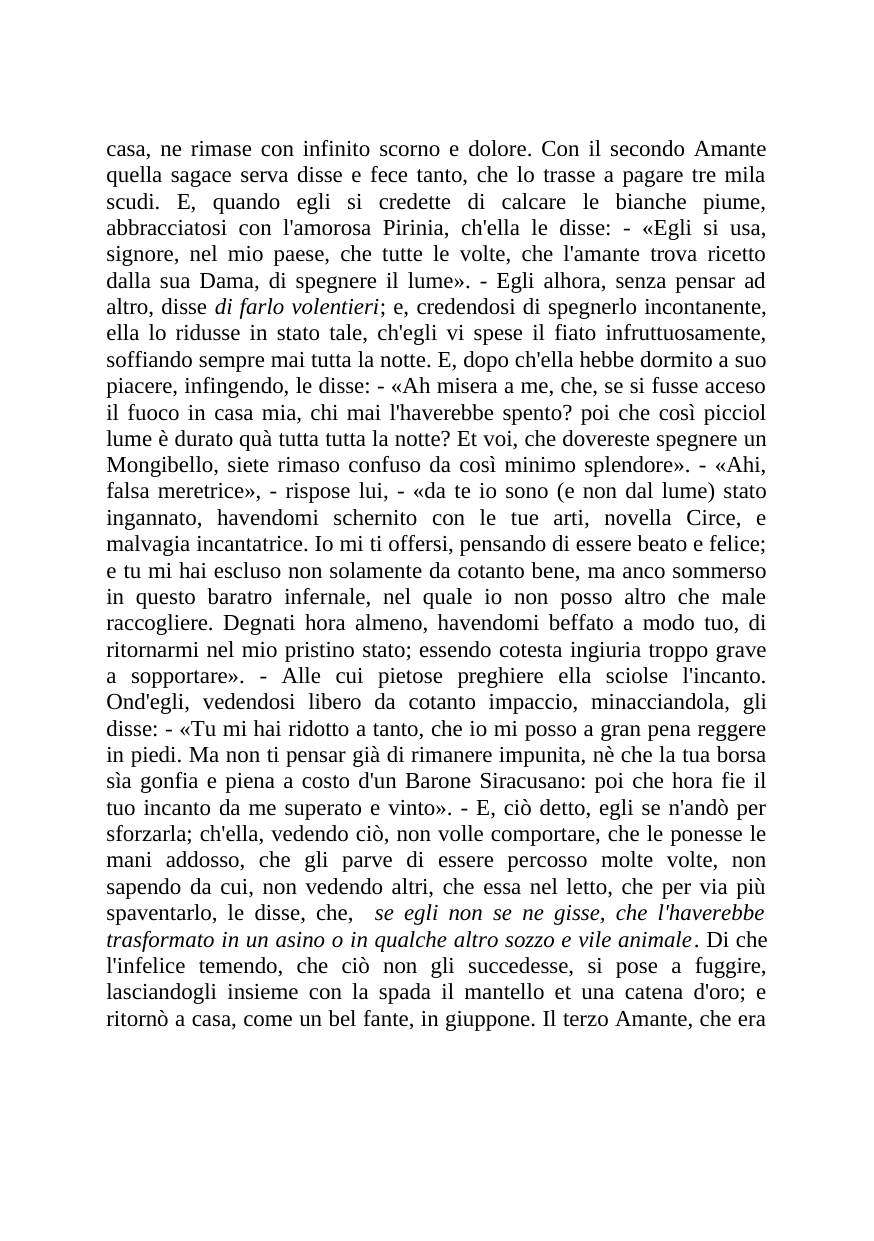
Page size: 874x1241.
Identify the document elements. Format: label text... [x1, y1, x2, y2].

text casa, ne rimase con infinito scorno e dolore. Con il secondo Amante quella sagace serva disse e fece tanto, che lo trasse a pagare tre mila scudi. E, quando egli si credette di calcare le bianche piume, abbracciatosi con l'amorosa Pirinia, ch'ella le disse: - «Egli si usa, signore, nel mio paese, che tutte le volte, che l'amante trova ricetto dalla sua Dama, di spegnere il lume». - Egli alhora, senza pensar ad altro, disse di farlo volentieri; e, credendosi di spegnerlo incontanente, ella lo ridusse in stato tale, ch'egli vi spese il fiato infruttuosamente, soffiando sempre mai tutta la notte. E, dopo ch'ella hebbe dormito a suo piacere, infingendo, le disse: - «Ah misera a me, che, se si fusse acceso il fuoco in casa mia, chi mai l'haverebbe spento? poi che così picciol lume è durato quà tutta tutta la notte? Et voi, che dovereste spegnere un Mongibello, siete rimaso confuso da così minimo splendore». - «Ahi, falsa meretrice», - rispose lui, - «da te io sono (e non dal lume) stato ingannato, havendomi schernito con le tue arti, novella Circe, e malvagia incantatrice. Io mi ti offersi, pensando di essere beato e felice; e tu mi hai escluso non solamente da cotanto bene, ma anco sommerso in questo baratro infernale, nel quale io non posso altro che male raccogliere. Degnati hora almeno, havendomi beffato a modo tuo, di ritornarmi nel mio pristino stato; essendo cotesta ingiuria troppo grave a sopportare». - Alle cui pietose preghiere ella sciolse l'incanto. Ond'egli, vedendosi libero da cotanto impaccio, minacciandola, gli disse: - «Tu mi hai ridotto a tanto, che io mi posso a gran pena reggere in piedi. Ma non ti pensar già di rimanere impunita, nè che la tua borsa sìa gonfia e piena a costo d'un Barone Siracusano: poi che hora fie il tuo incanto da me superato e vinto». - E, ciò detto, egli se n'andò per sforzarla; ch'ella, vedendo ciò, non volle comportare, che le ponesse le mani addosso, che gli parve di essere percosso molte volte, non sapendo da cui, non vedendo altri, che essa nel letto, che per via più spaventarlo, le disse, che, se egli non se ne gisse, che l'haverebbe trasformato in un asino o in qualche altro sozzo e vile animale. Di che l'infelice temendo, che ciò non gli succedesse, si pose a fuggire, lasciandogli insieme con la spada il mantello et una catena d'oro; e ritornò a casa, come un bel fante, in giuppone. Il terzo Amante, che era [106, 135, 768, 1031]
